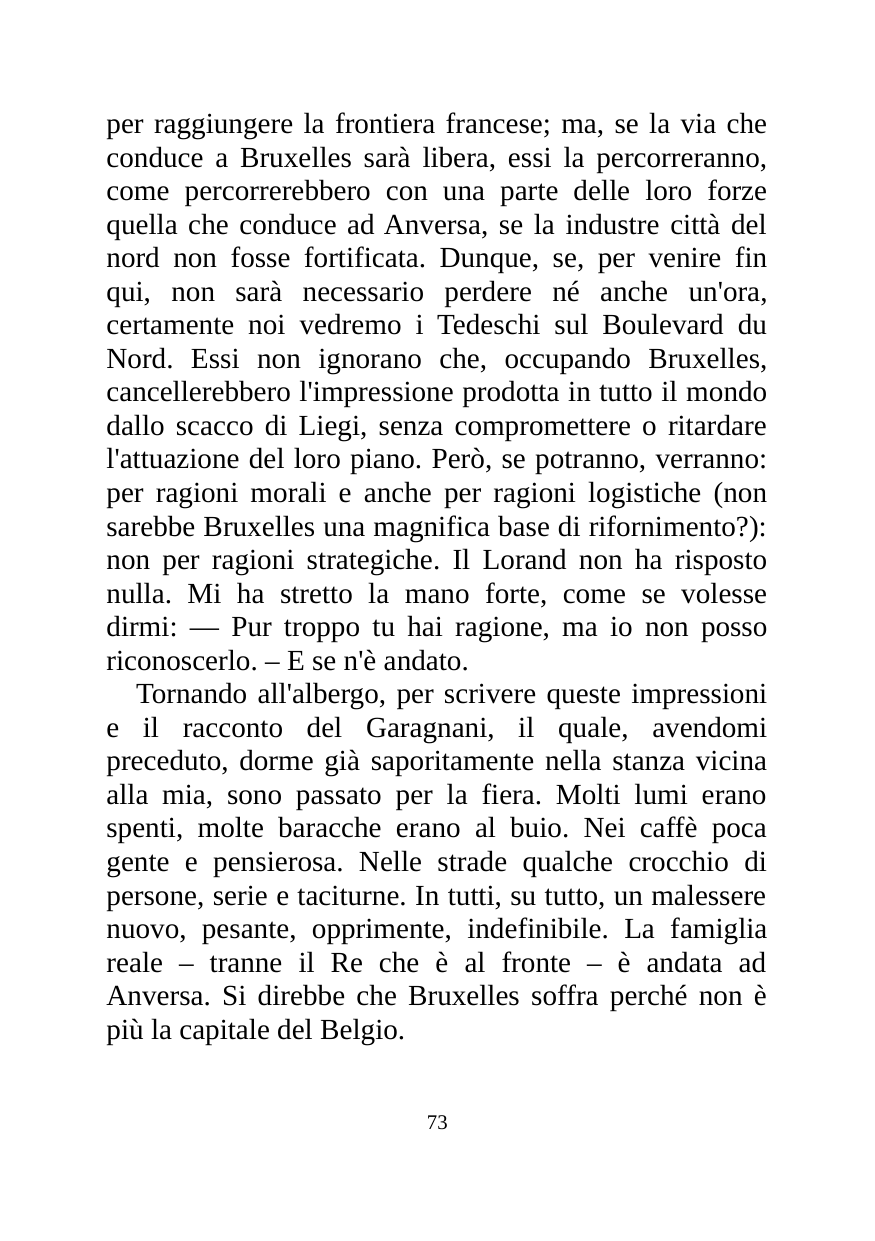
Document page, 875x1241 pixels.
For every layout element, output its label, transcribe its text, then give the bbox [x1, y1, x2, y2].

text Tornando all'albergo, per scrivere queste impressioni e il racconto del Garagnani, il quale, avendomi preceduto, dorme già saporitamente nella stanza vicina alla mia, sono passato per la fiera. Molti lumi erano spenti, molte baracche erano al buio. Nei caffè poca gente e pensierosa. Nelle strade qualche crocchio di persone, serie e taciturne. In tutti, su tutto, un malessere nuovo, pesante, opprimente, indefinibile. La famiglia reale – tranne il Re che è al fronte – è andata ad Anversa. Si direbbe che Bruxelles soffra perché non è più la capitale del Belgio. [106, 676, 768, 1045]
text per raggiungere la frontiera francese; ma, se la via che conduce a Bruxelles sarà libera, essi la percorreranno, come percorrerebbero con una parte delle loro forze quella che conduce ad Anversa, se la industre città del nord non fosse fortificata. Dunque, se, per venire fin qui, non sarà necessario perdere né anche un'ora, certamente noi vedremo i Tedeschi sul Boulevard du Nord. Essi non ignorano che, occupando Bruxelles, cancellerebbero l'impressione prodotta in tutto il mondo dallo scacco di Liegi, senza compromettere o ritardare l'attuazione del loro piano. Però, se potranno, verranno: per ragioni morali e anche per ragioni logistiche (non sarebbe Bruxelles una magnifica base di rifornimento?): non per ragioni strategiche. Il Lorand non ha risposto nulla. Mi ha stretto la mano forte, come se volesse dirmi: — Pur troppo tu hai ragione, ma io non posso riconoscerlo. – E se n'è andato. [106, 106, 768, 676]
